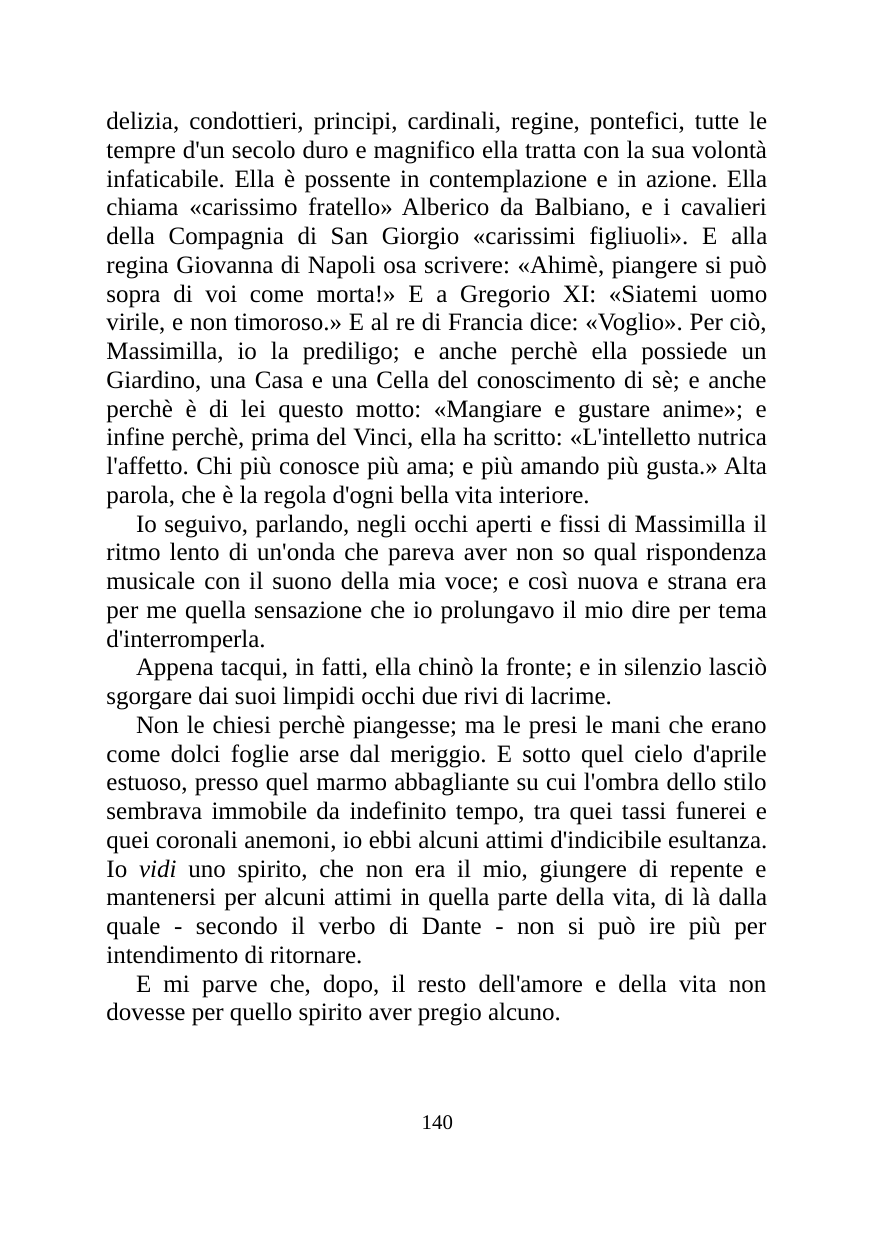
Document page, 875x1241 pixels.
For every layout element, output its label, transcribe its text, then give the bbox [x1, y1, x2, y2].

text E mi parve che, dopo, il resto dell'amore e della vita non dovesse per quello spirito aver pregio alcuno. [106, 969, 768, 1026]
text delizia, condottieri, principi, cardinali, regine, pontefici, tutte le tempre d'un secolo duro e magnifico ella tratta con la sua volontà infaticabile. Ella è possente in contemplazione e in azione. Ella chiama «carissimo fratello» Alberico da Balbiano, e i cavalieri della Compagnia di San Giorgio «carissimi figliuoli». E alla regina Giovanna di Napoli osa scrivere: «Ahimè, piangere si può sopra di voi come morta!» E a Gregorio XI: «Siatemi uomo virile, e non timoroso.» E al re di Francia dice: «Voglio». Per ciò, Massimilla, io la prediligo; e anche perchè ella possiede un Giardino, una Casa e una Cella del conoscimento di sè; e anche perchè è di lei questo motto: «Mangiare e gustare anime»; e infine perchè, prima del Vinci, ella ha scritto: «L'intelletto nutrica l'affetto. Chi più conosce più ama; e più amando più gusta.» Alta parola, che è la regola d'ogni bella vita interiore. [106, 106, 768, 509]
text Appena tacqui, in fatti, ella chinò la fronte; e in silenzio lasciò sgorgare dai suoi limpidi occhi due rivi di lacrime. [106, 652, 768, 710]
text Io seguivo, parlando, negli occhi aperti e fissi di Massimilla il ritmo lento di un'onda che pareva aver non so qual rispondenza musicale con il suono della mia voce; e così nuova e strana era per me quella sensazione che io prolungavo il mio dire per tema d'interromperla. [106, 509, 768, 652]
text Non le chiesi perchè piangesse; ma le presi le mani che erano come dolci foglie arse dal meriggio. E sotto quel cielo d'aprile estuoso, presso quel marmo abbagliante su cui l'ombra dello stilo sembrava immobile da indefinito tempo, tra quei tassi funerei e quei coronali anemoni, io ebbi alcuni attimi d'indicibile esultanza. Io vidi uno spirito, che non era il mio, giungere di repente e mantenersi per alcuni attimi in quella parte della vita, di là dalla quale - secondo il verbo di Dante - non si può ire più per intendimento di ritornare. [106, 710, 768, 969]
